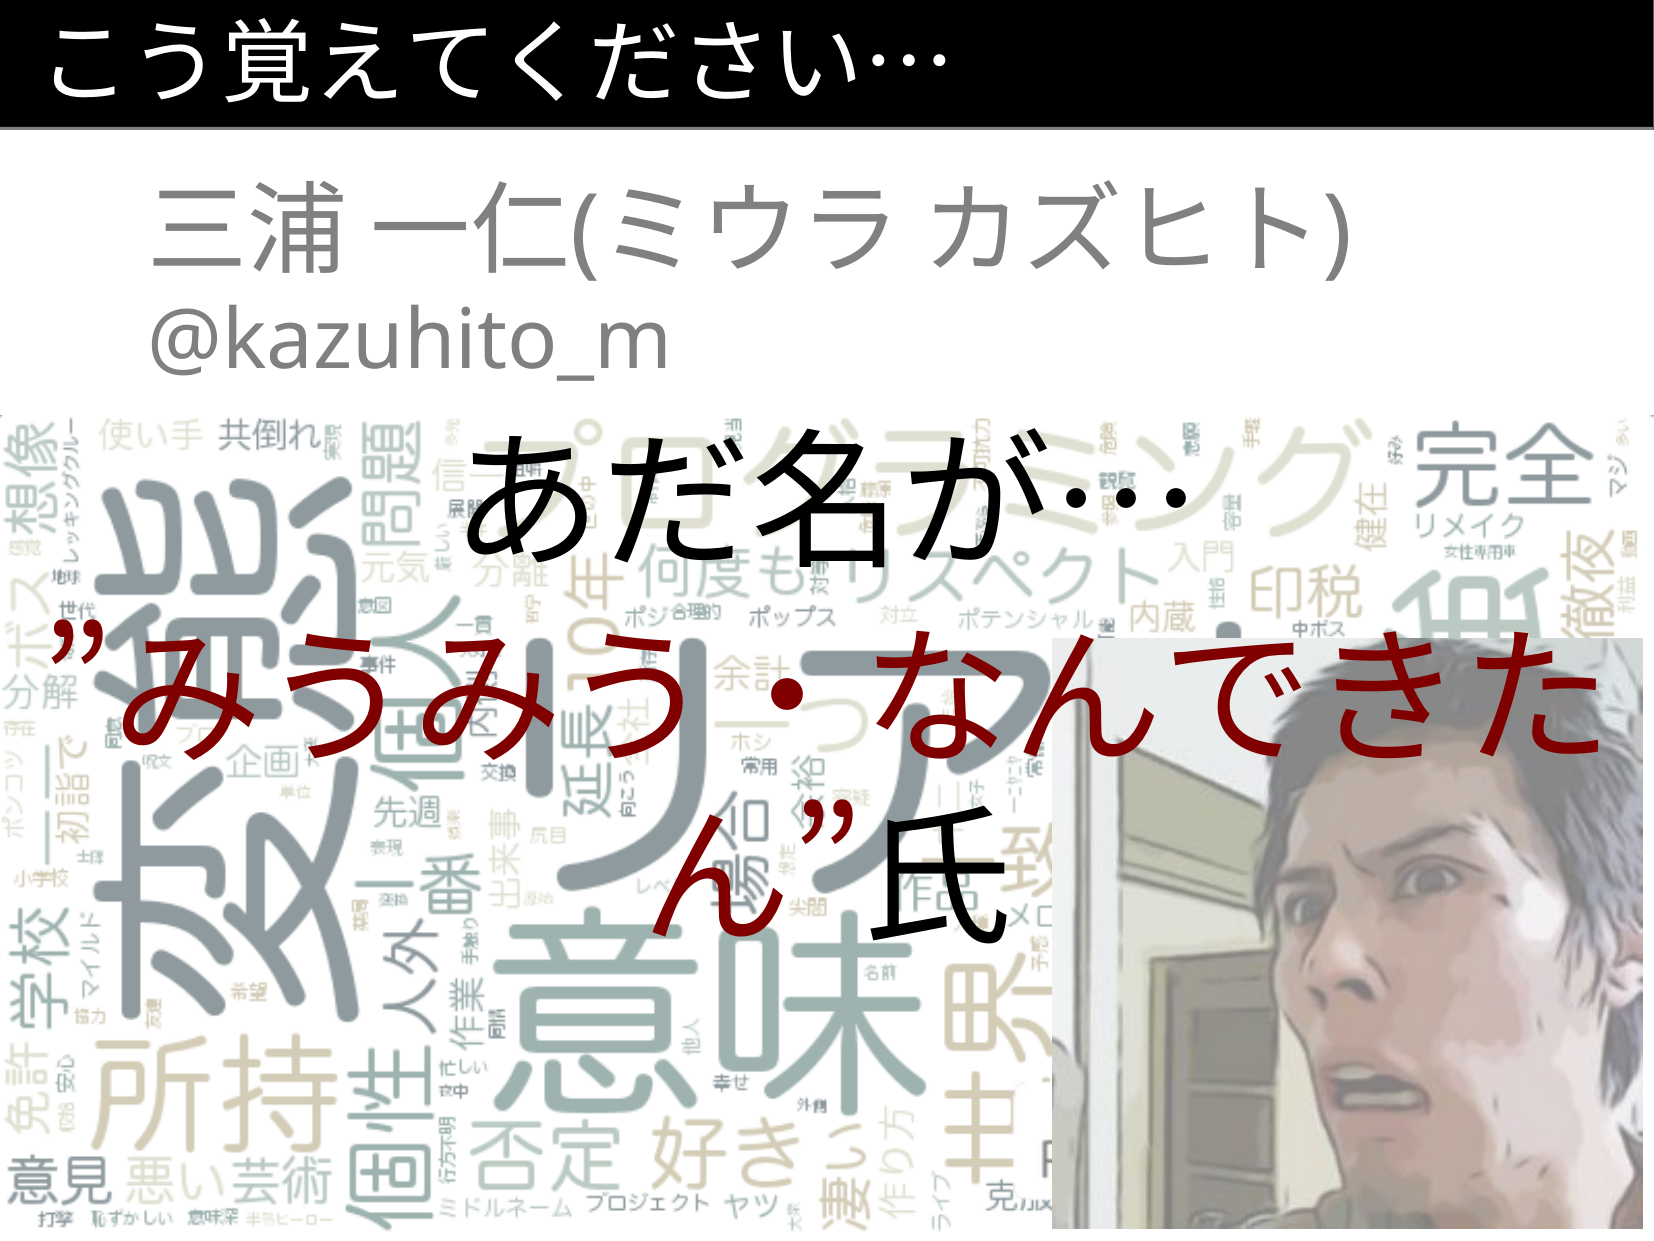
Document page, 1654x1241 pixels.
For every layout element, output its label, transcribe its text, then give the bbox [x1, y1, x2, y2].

text_box あだ名が… ”みうみう・なんできたん”氏 [0, 126, 1654, 1241]
title こう覚えてください… [23, 0, 1654, 126]
